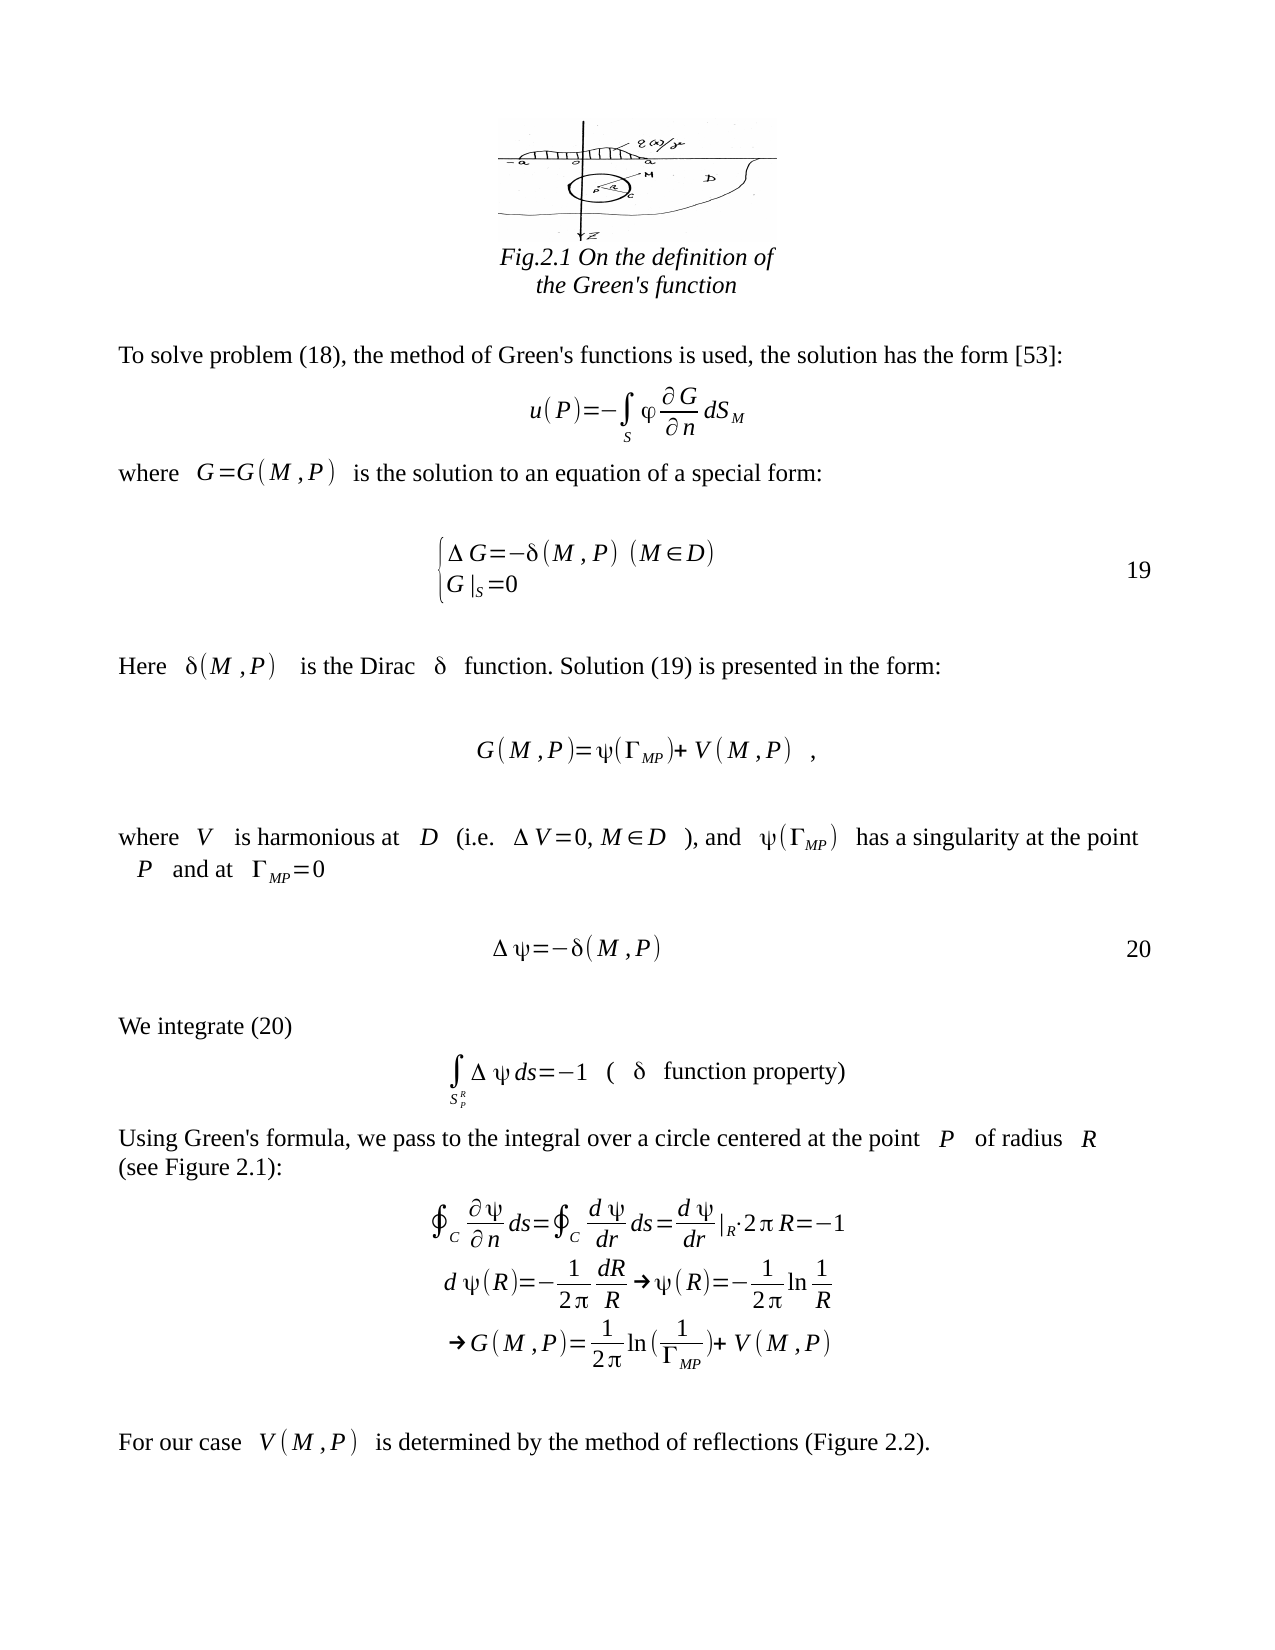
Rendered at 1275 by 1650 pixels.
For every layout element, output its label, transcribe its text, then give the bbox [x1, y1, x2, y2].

text Using Green's formula, we pass to the integral over a circle centered at the pointof radius (see Figure 2.1): [118, 1123, 1157, 1181]
table_header 19 [1041, 529, 1157, 622]
text To solve problem (18), the method of Green's functions is used, the solution has the form [53]: [118, 340, 1157, 369]
picture [498, 118, 777, 242]
text whereis harmonious at(i.e.), andhas a singularity at the point and at [118, 822, 1157, 887]
text , [118, 735, 1157, 768]
text (function property) [118, 1052, 1157, 1111]
text For our caseis determined by the method of reflections (Figure 2.2). [118, 1427, 1157, 1458]
text We integrate (20) [118, 1011, 1157, 1040]
table_header [118, 529, 1041, 622]
table_header 20 [1041, 928, 1157, 982]
text Here is the Diracfunction. Solution (19) is presented in the form: [118, 651, 1157, 682]
table_header [118, 928, 1041, 982]
text Fig.2.1 On the definition of the Green's function [498, 242, 777, 299]
text whereis the solution to an equation of a special form: [118, 458, 1157, 488]
